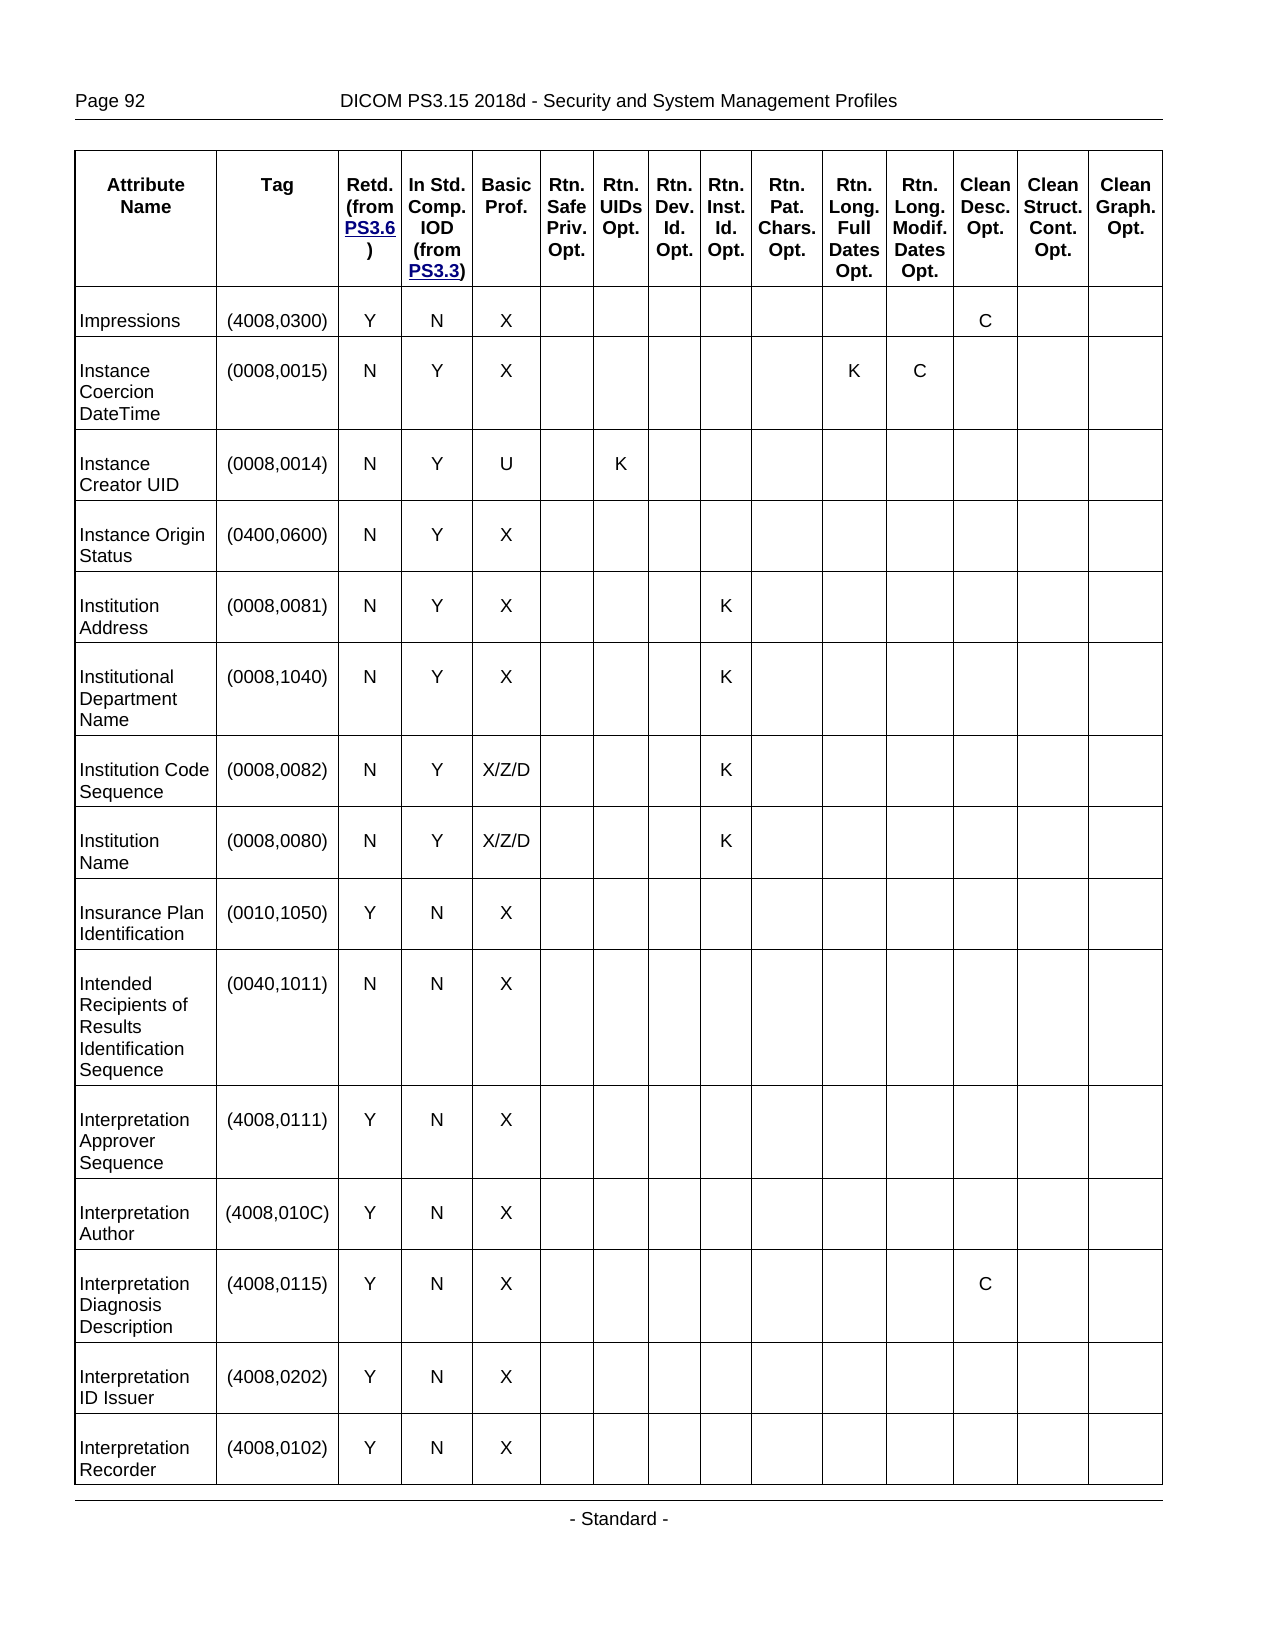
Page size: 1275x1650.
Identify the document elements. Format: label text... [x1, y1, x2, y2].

table_header Rtn. Safe Priv. Opt. [541, 151, 593, 286]
table_cell [594, 736, 648, 806]
table_cell Institution Code Sequence [76, 736, 216, 806]
table_cell [954, 643, 1017, 735]
table_cell [1089, 736, 1162, 806]
table_cell Y [339, 1086, 401, 1177]
table_cell Institution Address [76, 572, 216, 642]
table_header Attribute Name [76, 151, 216, 286]
table_header Clean Struct. Cont. Opt. [1018, 151, 1088, 286]
table_cell [541, 879, 593, 949]
table_cell [752, 337, 822, 428]
table_cell X [473, 1179, 540, 1249]
table_cell [649, 736, 700, 806]
table_cell Y [402, 337, 472, 428]
table_cell [887, 1343, 953, 1413]
table_cell (0400,0600) [217, 501, 338, 571]
table_cell [752, 572, 822, 642]
table_cell [887, 1086, 953, 1177]
table_cell Y [402, 572, 472, 642]
table_cell [1018, 879, 1088, 949]
table_cell [887, 501, 953, 571]
table_cell [752, 1414, 822, 1484]
table_cell [752, 1250, 822, 1342]
table_cell Y [339, 287, 401, 336]
table_cell (4008,0102) [217, 1414, 338, 1484]
table_cell [594, 287, 648, 336]
table_cell [541, 572, 593, 642]
table_header Clean Graph. Opt. [1089, 151, 1162, 286]
table_cell U [473, 430, 540, 500]
table_cell [541, 1343, 593, 1413]
table_cell N [402, 1250, 472, 1342]
table_cell [823, 643, 886, 735]
table_cell X [473, 1343, 540, 1413]
table_cell N [402, 950, 472, 1085]
table_cell Interpretation Diagnosis Description [76, 1250, 216, 1342]
table_cell [1018, 337, 1088, 428]
table_cell N [339, 736, 401, 806]
table_cell [1089, 643, 1162, 735]
table_cell [649, 879, 700, 949]
table_cell [649, 430, 700, 500]
table_cell [541, 1414, 593, 1484]
table_cell Instance Creator UID [76, 430, 216, 500]
table_cell Intended Recipients of Results Identification Sequence [76, 950, 216, 1085]
table_cell [701, 501, 751, 571]
table_header In Std. Comp. IOD (from PS3.3) [402, 151, 472, 286]
table_cell [594, 1250, 648, 1342]
table_cell X [473, 572, 540, 642]
table_cell [649, 501, 700, 571]
table_header Rtn. Long. Full Dates Opt. [823, 151, 886, 286]
table_cell [954, 1414, 1017, 1484]
table_header Tag [217, 151, 338, 286]
table_cell [1089, 1086, 1162, 1177]
table_cell Interpretation Approver Sequence [76, 1086, 216, 1177]
table_cell [541, 807, 593, 877]
table_cell [701, 1414, 751, 1484]
table_cell [1018, 287, 1088, 336]
table_cell [823, 1179, 886, 1249]
table_cell Y [402, 807, 472, 877]
table_cell [1018, 643, 1088, 735]
table_cell (4008,010C) [217, 1179, 338, 1249]
table_cell K [823, 337, 886, 428]
table_cell K [701, 643, 751, 735]
table_cell [887, 287, 953, 336]
table_cell [649, 337, 700, 428]
table_cell [649, 1343, 700, 1413]
table_cell [701, 1179, 751, 1249]
table_cell Insurance Plan Identification [76, 879, 216, 949]
table_header Retd. (from PS3.6) [339, 151, 401, 286]
table_cell [823, 950, 886, 1085]
table_cell [887, 879, 953, 949]
table_cell [1018, 1086, 1088, 1177]
table_cell [1018, 1414, 1088, 1484]
table_cell [701, 430, 751, 500]
table_cell [887, 430, 953, 500]
table_cell X [473, 1250, 540, 1342]
table_cell N [339, 572, 401, 642]
table_cell [594, 572, 648, 642]
table_cell K [701, 736, 751, 806]
table_cell [594, 1343, 648, 1413]
table_cell Y [402, 736, 472, 806]
table_cell (4008,0115) [217, 1250, 338, 1342]
table_cell C [954, 287, 1017, 336]
table_cell X [473, 501, 540, 571]
table_cell [954, 501, 1017, 571]
table_cell [752, 430, 822, 500]
table_cell [1018, 1250, 1088, 1342]
table_cell [701, 1343, 751, 1413]
table_cell [594, 879, 648, 949]
table_cell [954, 430, 1017, 500]
table_header Rtn. Pat. Chars. Opt. [752, 151, 822, 286]
table_cell [954, 807, 1017, 877]
table_cell [954, 337, 1017, 428]
table_cell C [887, 337, 953, 428]
table_cell [649, 1179, 700, 1249]
table_cell [594, 950, 648, 1085]
table_cell [649, 287, 700, 336]
table_cell [594, 501, 648, 571]
table_cell [541, 337, 593, 428]
table_cell [752, 736, 822, 806]
table_cell [752, 643, 822, 735]
table_cell (0008,0080) [217, 807, 338, 877]
table_cell Institutional Department Name [76, 643, 216, 735]
table_cell [752, 1179, 822, 1249]
table_cell Interpretation Author [76, 1179, 216, 1249]
table_cell [649, 807, 700, 877]
table_cell [701, 1250, 751, 1342]
table_cell Y [402, 643, 472, 735]
table_cell Institution Name [76, 807, 216, 877]
table_cell X [473, 879, 540, 949]
table_cell [887, 950, 953, 1085]
table_cell [752, 879, 822, 949]
table_cell [823, 501, 886, 571]
table_cell N [339, 501, 401, 571]
table_cell Interpretation Recorder [76, 1414, 216, 1484]
table_cell [1018, 1343, 1088, 1413]
table_cell X [473, 643, 540, 735]
table_cell [1089, 807, 1162, 877]
table_cell Y [339, 1343, 401, 1413]
table_cell [752, 1086, 822, 1177]
table_header Rtn. Long. Modif. Dates Opt. [887, 151, 953, 286]
table_cell [954, 950, 1017, 1085]
table_cell [1018, 807, 1088, 877]
table_cell [1018, 736, 1088, 806]
table_cell [752, 501, 822, 571]
table_cell [823, 807, 886, 877]
table_cell [1089, 1414, 1162, 1484]
table_cell [954, 572, 1017, 642]
table_cell K [701, 572, 751, 642]
table_cell [1089, 430, 1162, 500]
table_cell [1089, 572, 1162, 642]
table_cell N [402, 1086, 472, 1177]
table_cell (0040,1011) [217, 950, 338, 1085]
table_cell [823, 879, 886, 949]
table_cell [823, 287, 886, 336]
table_cell N [339, 643, 401, 735]
table_cell [594, 1086, 648, 1177]
table_cell [1089, 287, 1162, 336]
table_cell [954, 879, 1017, 949]
table_cell [954, 1086, 1017, 1177]
table_cell [701, 337, 751, 428]
table_cell [541, 1179, 593, 1249]
table_cell [594, 1414, 648, 1484]
table_cell [1089, 879, 1162, 949]
table_cell X/Z/D [473, 736, 540, 806]
table_cell [541, 736, 593, 806]
table_cell [1018, 950, 1088, 1085]
table_cell [823, 1250, 886, 1342]
table_cell (0008,0081) [217, 572, 338, 642]
table_header Clean Desc. Opt. [954, 151, 1017, 286]
table_cell N [339, 337, 401, 428]
table_header Rtn. Dev. Id. Opt. [649, 151, 700, 286]
table_cell Y [339, 1179, 401, 1249]
table_cell [594, 1179, 648, 1249]
table_header Rtn. UIDs Opt. [594, 151, 648, 286]
table_cell [887, 643, 953, 735]
table_cell [649, 572, 700, 642]
table_cell [541, 1250, 593, 1342]
table_cell [954, 1179, 1017, 1249]
table_cell [1089, 1250, 1162, 1342]
table_cell [649, 643, 700, 735]
table_cell [701, 287, 751, 336]
table_cell [1089, 337, 1162, 428]
table_cell (4008,0202) [217, 1343, 338, 1413]
table_cell [887, 1250, 953, 1342]
table_cell Interpretation ID Issuer [76, 1343, 216, 1413]
table_cell X/Z/D [473, 807, 540, 877]
table_cell [823, 1086, 886, 1177]
table_cell (0010,1050) [217, 879, 338, 949]
table_cell [1089, 1343, 1162, 1413]
table_cell [701, 879, 751, 949]
table_cell N [339, 807, 401, 877]
table_cell N [339, 430, 401, 500]
table_cell [823, 572, 886, 642]
table_cell [1018, 1179, 1088, 1249]
table_cell (0008,0014) [217, 430, 338, 500]
table_cell N [402, 1414, 472, 1484]
table_cell [887, 736, 953, 806]
table_cell [594, 807, 648, 877]
table_cell [541, 501, 593, 571]
table_cell Y [339, 1250, 401, 1342]
table_cell N [402, 1179, 472, 1249]
table_cell [1089, 950, 1162, 1085]
table_cell X [473, 1086, 540, 1177]
table_cell [823, 1343, 886, 1413]
table_cell N [339, 950, 401, 1085]
table_cell C [954, 1250, 1017, 1342]
table_cell [823, 1414, 886, 1484]
table_cell N [402, 287, 472, 336]
table_cell Y [402, 430, 472, 500]
table_cell Impressions [76, 287, 216, 336]
table_cell Y [339, 879, 401, 949]
table_cell (0008,0082) [217, 736, 338, 806]
table_cell [954, 736, 1017, 806]
table_cell [701, 1086, 751, 1177]
table_cell [752, 1343, 822, 1413]
table_cell X [473, 337, 540, 428]
table_cell [887, 1179, 953, 1249]
table_cell [887, 807, 953, 877]
table_cell (4008,0111) [217, 1086, 338, 1177]
table_cell N [402, 879, 472, 949]
table_cell Y [402, 501, 472, 571]
table_cell [752, 287, 822, 336]
table_cell [752, 807, 822, 877]
table_cell K [594, 430, 648, 500]
table_cell Instance Coercion DateTime [76, 337, 216, 428]
table_cell N [402, 1343, 472, 1413]
table_cell Y [339, 1414, 401, 1484]
table_cell [541, 430, 593, 500]
table_cell [541, 1086, 593, 1177]
table_cell [541, 643, 593, 735]
table_cell [701, 950, 751, 1085]
table_cell (0008,1040) [217, 643, 338, 735]
table_cell [954, 1343, 1017, 1413]
table_header Basic Prof. [473, 151, 540, 286]
table_cell [1018, 572, 1088, 642]
table_cell (4008,0300) [217, 287, 338, 336]
table_cell X [473, 1414, 540, 1484]
table_cell [649, 1250, 700, 1342]
table_cell K [701, 807, 751, 877]
table_cell [649, 1414, 700, 1484]
table_cell [823, 736, 886, 806]
table_cell [541, 950, 593, 1085]
table_cell [823, 430, 886, 500]
table_cell [887, 1414, 953, 1484]
table_cell [1089, 501, 1162, 571]
table_cell [541, 287, 593, 336]
table_cell [1018, 430, 1088, 500]
table_cell [649, 1086, 700, 1177]
table_cell [594, 643, 648, 735]
table_cell [1089, 1179, 1162, 1249]
table_header Rtn. Inst. Id. Opt. [701, 151, 751, 286]
table_cell [887, 572, 953, 642]
table_cell (0008,0015) [217, 337, 338, 428]
table_cell X [473, 287, 540, 336]
table_cell [594, 337, 648, 428]
table_cell [1018, 501, 1088, 571]
table_cell [649, 950, 700, 1085]
table_cell X [473, 950, 540, 1085]
table_cell Instance Origin Status [76, 501, 216, 571]
table_cell [752, 950, 822, 1085]
